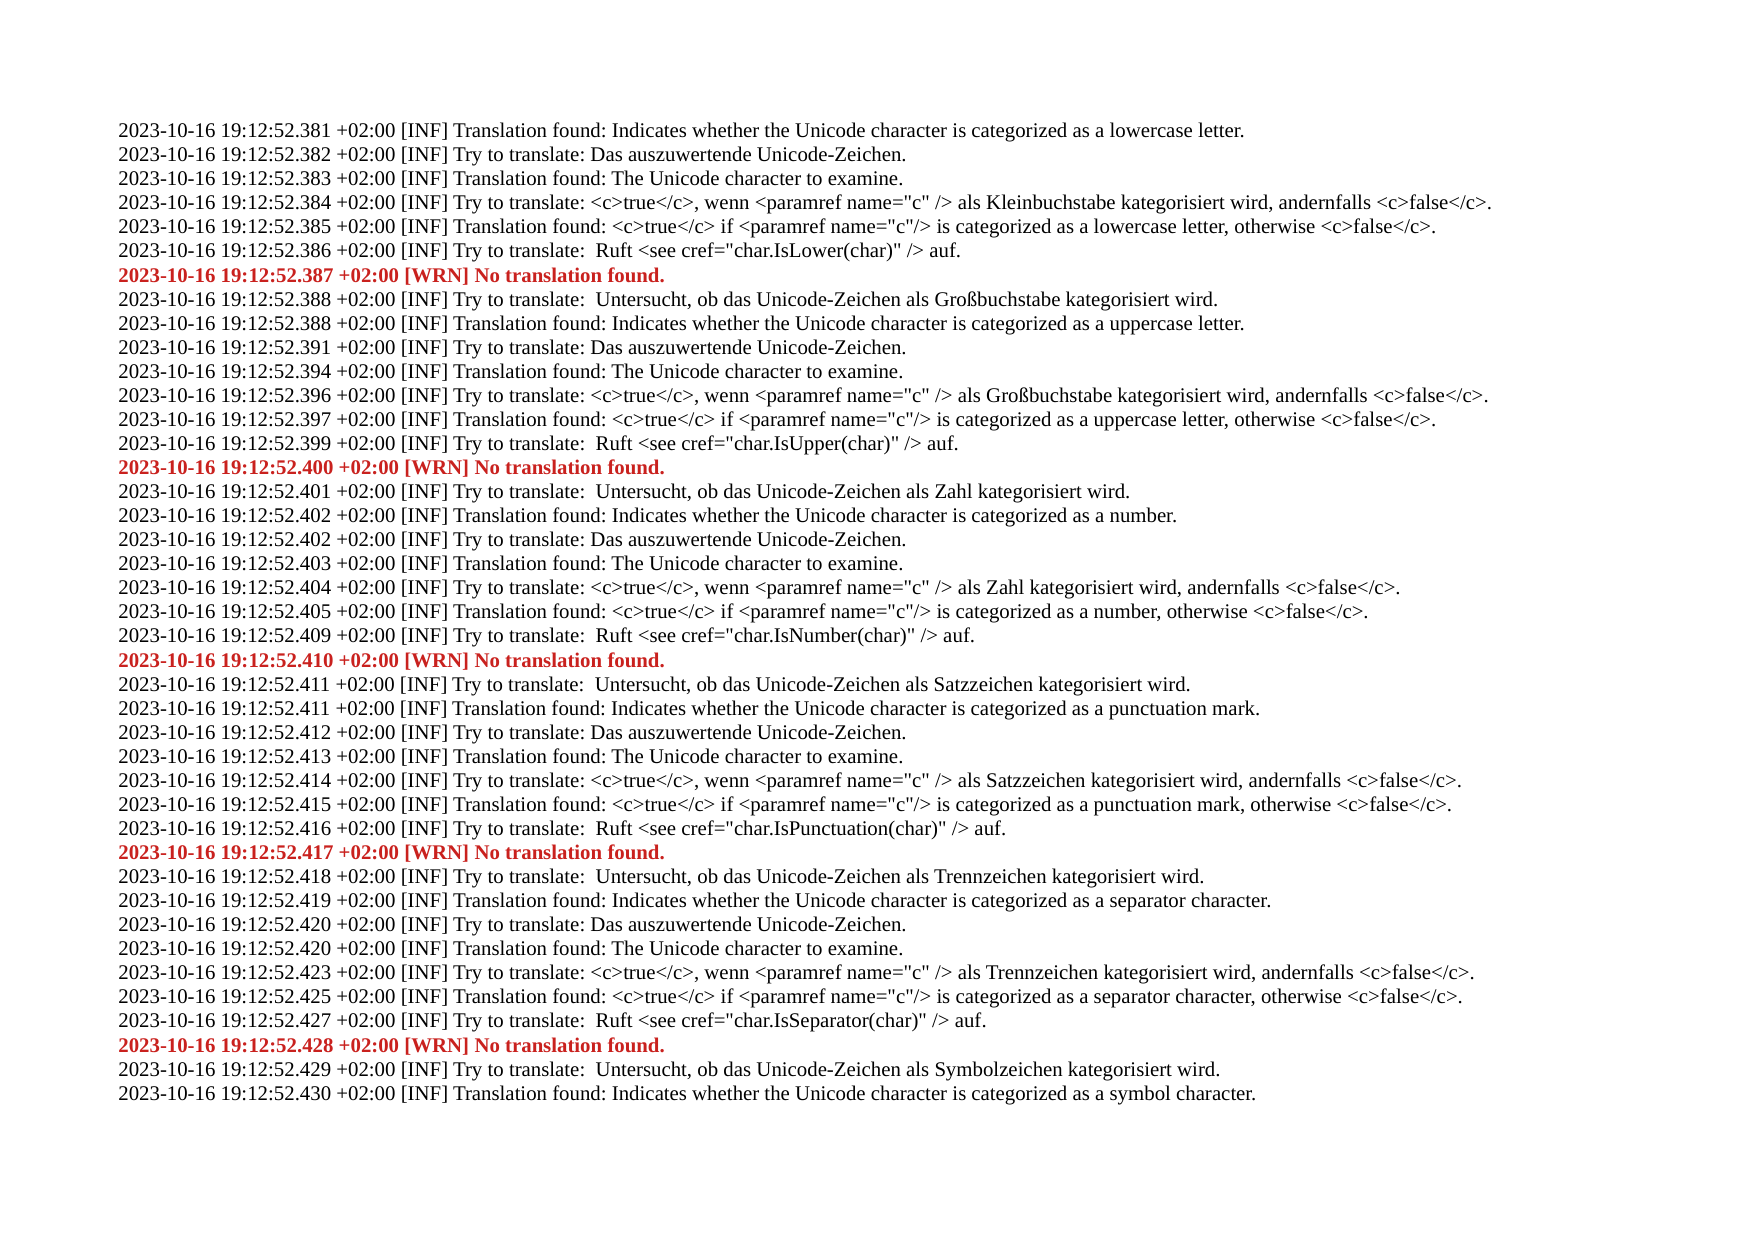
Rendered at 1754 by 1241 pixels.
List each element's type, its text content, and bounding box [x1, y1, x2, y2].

text 2023-10-16 19:12:52.381 +02:00 [INF] Translation found: Indicates whether the Unicode character is categorized as a lowercase letter. [118, 118, 1636, 142]
text 2023-10-16 19:12:52.427 +02:00 [INF] Try to translate: Ruft <see cref="char.IsSeparator(char)" /> auf. [118, 1008, 1636, 1032]
text 2023-10-16 19:12:52.418 +02:00 [INF] Try to translate: Untersucht, ob das Unicode-Zeichen als Trennzeichen kategorisiert wird. [118, 864, 1636, 888]
text 2023-10-16 19:12:52.419 +02:00 [INF] Translation found: Indicates whether the Unicode character is categorized as a separator character. [118, 888, 1636, 912]
text 2023-10-16 19:12:52.391 +02:00 [INF] Try to translate: Das auszuwertende Unicode-Zeichen. [118, 335, 1636, 359]
text 2023-10-16 19:12:52.423 +02:00 [INF] Try to translate: <c>true</c>, wenn <paramref name="c" /> als Trennzeichen kategorisiert wird, andernfalls <c>false</c>. [118, 960, 1636, 984]
text 2023-10-16 19:12:52.388 +02:00 [INF] Try to translate: Untersucht, ob das Unicode-Zeichen als Großbuchstabe kategorisiert wird. [118, 287, 1636, 311]
text 2023-10-16 19:12:52.420 +02:00 [INF] Translation found: The Unicode character to examine. [118, 936, 1636, 960]
text 2023-10-16 19:12:52.411 +02:00 [INF] Translation found: Indicates whether the Unicode character is categorized as a punctuation mark. [118, 696, 1636, 720]
text 2023-10-16 19:12:52.396 +02:00 [INF] Try to translate: <c>true</c>, wenn <paramref name="c" /> als Großbuchstabe kategorisiert wird, andernfalls <c>false</c>. [118, 383, 1636, 407]
text 2023-10-16 19:12:52.410 +02:00 [WRN] No translation found. [118, 647, 1636, 672]
text 2023-10-16 19:12:52.404 +02:00 [INF] Try to translate: <c>true</c>, wenn <paramref name="c" /> als Zahl kategorisiert wird, andernfalls <c>false</c>. [118, 575, 1636, 599]
text 2023-10-16 19:12:52.394 +02:00 [INF] Translation found: The Unicode character to examine. [118, 359, 1636, 383]
text 2023-10-16 19:12:52.417 +02:00 [WRN] No translation found. [118, 840, 1636, 864]
text 2023-10-16 19:12:52.397 +02:00 [INF] Translation found: <c>true</c> if <paramref name="c"/> is categorized as a uppercase letter, otherwise <c>false</c>. [118, 407, 1636, 431]
text 2023-10-16 19:12:52.402 +02:00 [INF] Translation found: Indicates whether the Unicode character is categorized as a number. [118, 503, 1636, 527]
text 2023-10-16 19:12:52.388 +02:00 [INF] Translation found: Indicates whether the Unicode character is categorized as a uppercase letter. [118, 311, 1636, 335]
text 2023-10-16 19:12:52.409 +02:00 [INF] Try to translate: Ruft <see cref="char.IsNumber(char)" /> auf. [118, 623, 1636, 647]
text 2023-10-16 19:12:52.429 +02:00 [INF] Try to translate: Untersucht, ob das Unicode-Zeichen als Symbolzeichen kategorisiert wird. [118, 1057, 1636, 1081]
text 2023-10-16 19:12:52.413 +02:00 [INF] Translation found: The Unicode character to examine. [118, 744, 1636, 768]
text 2023-10-16 19:12:52.414 +02:00 [INF] Try to translate: <c>true</c>, wenn <paramref name="c" /> als Satzzeichen kategorisiert wird, andernfalls <c>false</c>. [118, 768, 1636, 792]
text 2023-10-16 19:12:52.401 +02:00 [INF] Try to translate: Untersucht, ob das Unicode-Zeichen als Zahl kategorisiert wird. [118, 479, 1636, 503]
text 2023-10-16 19:12:52.428 +02:00 [WRN] No translation found. [118, 1032, 1636, 1057]
text 2023-10-16 19:12:52.402 +02:00 [INF] Try to translate: Das auszuwertende Unicode-Zeichen. [118, 527, 1636, 551]
text 2023-10-16 19:12:52.385 +02:00 [INF] Translation found: <c>true</c> if <paramref name="c"/> is categorized as a lowercase letter, otherwise <c>false</c>. [118, 214, 1636, 238]
text 2023-10-16 19:12:52.383 +02:00 [INF] Translation found: The Unicode character to examine. [118, 166, 1636, 190]
text 2023-10-16 19:12:52.411 +02:00 [INF] Try to translate: Untersucht, ob das Unicode-Zeichen als Satzzeichen kategorisiert wird. [118, 672, 1636, 696]
text 2023-10-16 19:12:52.387 +02:00 [WRN] No translation found. [118, 262, 1636, 287]
text 2023-10-16 19:12:52.400 +02:00 [WRN] No translation found. [118, 455, 1636, 479]
text 2023-10-16 19:12:52.384 +02:00 [INF] Try to translate: <c>true</c>, wenn <paramref name="c" /> als Kleinbuchstabe kategorisiert wird, andernfalls <c>false</c>. [118, 190, 1636, 214]
text 2023-10-16 19:12:52.416 +02:00 [INF] Try to translate: Ruft <see cref="char.IsPunctuation(char)" /> auf. [118, 816, 1636, 840]
text 2023-10-16 19:12:52.382 +02:00 [INF] Try to translate: Das auszuwertende Unicode-Zeichen. [118, 142, 1636, 166]
text 2023-10-16 19:12:52.399 +02:00 [INF] Try to translate: Ruft <see cref="char.IsUpper(char)" /> auf. [118, 431, 1636, 455]
text 2023-10-16 19:12:52.425 +02:00 [INF] Translation found: <c>true</c> if <paramref name="c"/> is categorized as a separator character, otherwise <c>false</c>. [118, 984, 1636, 1008]
text 2023-10-16 19:12:52.403 +02:00 [INF] Translation found: The Unicode character to examine. [118, 551, 1636, 575]
text 2023-10-16 19:12:52.415 +02:00 [INF] Translation found: <c>true</c> if <paramref name="c"/> is categorized as a punctuation mark, otherwise <c>false</c>. [118, 792, 1636, 816]
text 2023-10-16 19:12:52.386 +02:00 [INF] Try to translate: Ruft <see cref="char.IsLower(char)" /> auf. [118, 238, 1636, 262]
text 2023-10-16 19:12:52.430 +02:00 [INF] Translation found: Indicates whether the Unicode character is categorized as a symbol character. [118, 1081, 1636, 1105]
text 2023-10-16 19:12:52.420 +02:00 [INF] Try to translate: Das auszuwertende Unicode-Zeichen. [118, 912, 1636, 936]
text 2023-10-16 19:12:52.412 +02:00 [INF] Try to translate: Das auszuwertende Unicode-Zeichen. [118, 720, 1636, 744]
text 2023-10-16 19:12:52.405 +02:00 [INF] Translation found: <c>true</c> if <paramref name="c"/> is categorized as a number, otherwise <c>false</c>. [118, 599, 1636, 623]
